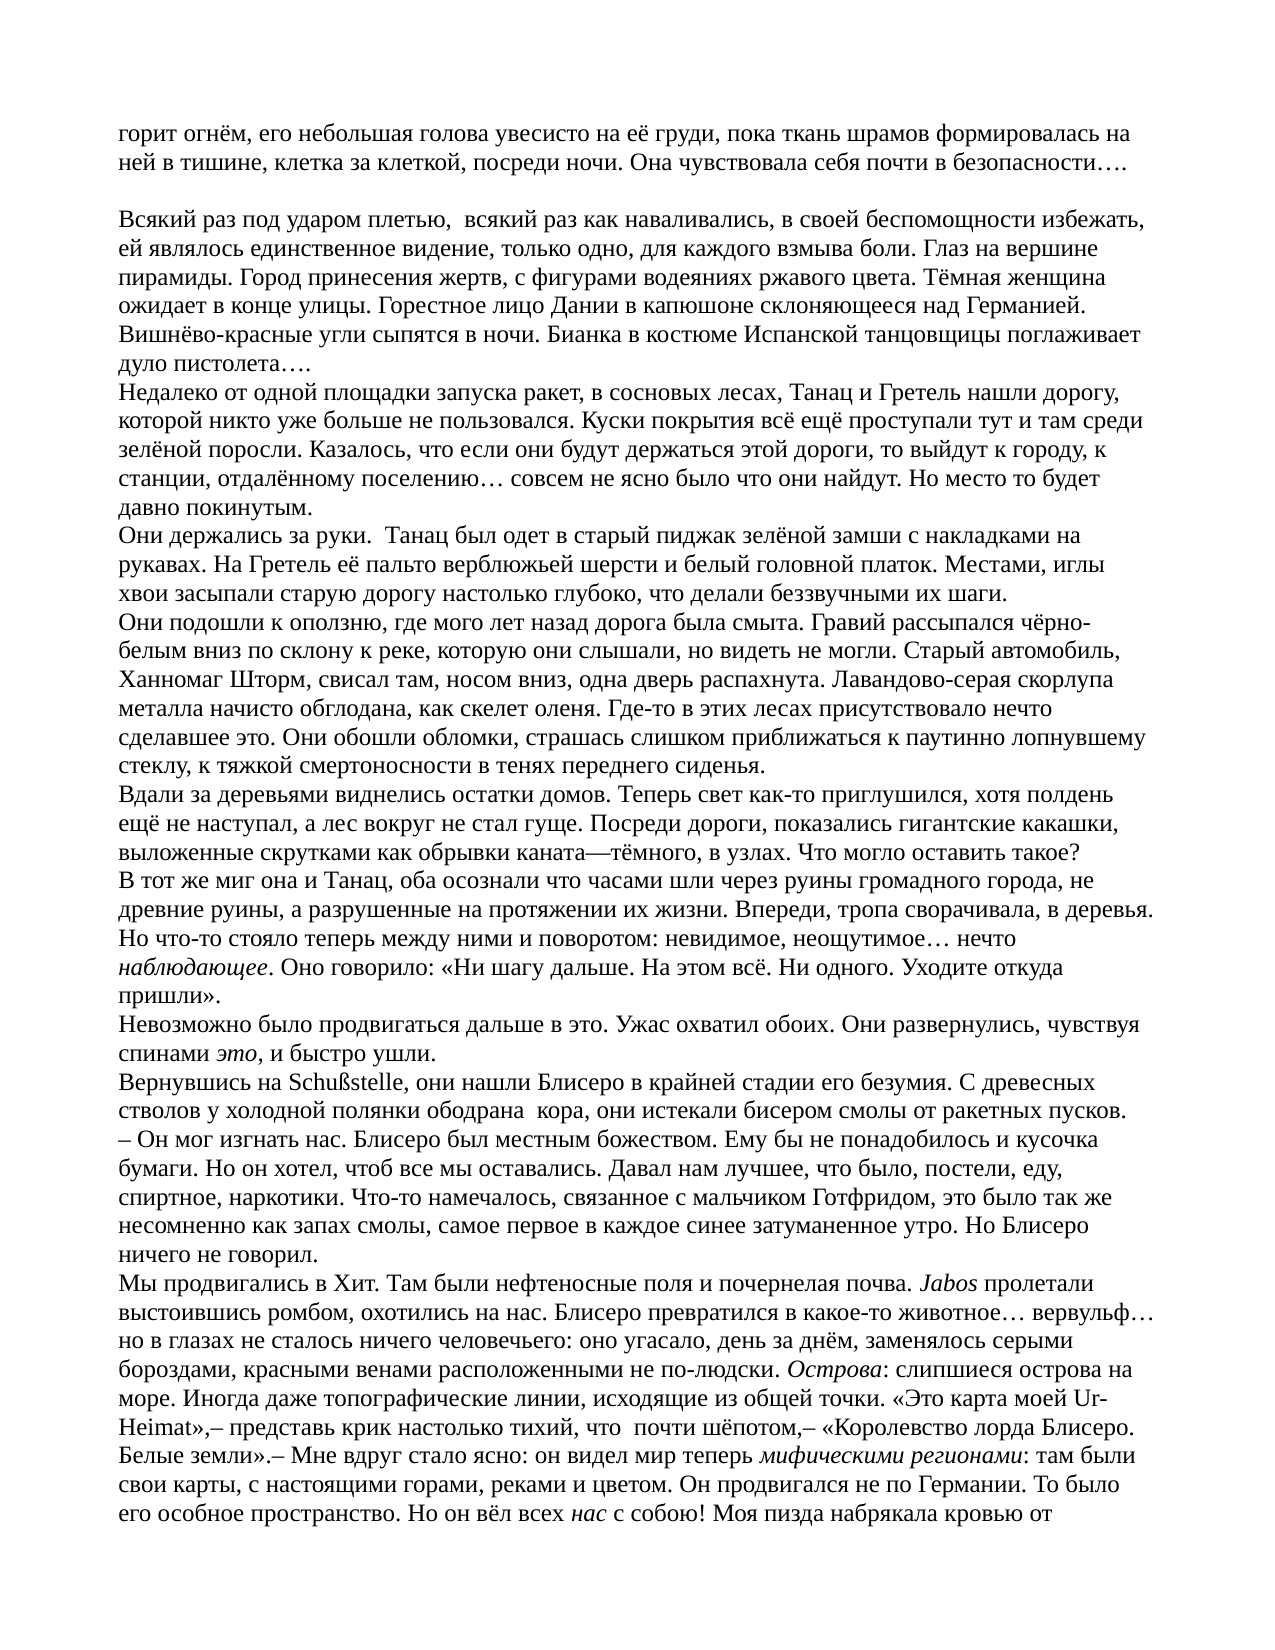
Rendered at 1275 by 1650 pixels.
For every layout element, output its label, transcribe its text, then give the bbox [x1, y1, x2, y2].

text Невозможно было продвигаться дальше в это. Ужас охватил обоих. Они развернулись, чувствуя спинами это, и быстро ушли. [118, 1009, 1157, 1067]
text Вернувшись на Schußstelle, они нашли Блисеро в крайней стадии его безумия. С древесных стволов у холодной полянки ободрана кора, они истекали бисером смолы от ракетных пусков. [118, 1067, 1157, 1124]
text Мы продвигались в Хит. Там были нефтеносные поля и почернелая почва. Jabos пролетали выстоившись ромбом, охотились на нас. Блисеро превратился в какое-то животное… вервульф… но в глазах не сталось ничего человечьего: оно угасало, день за днём, заменялось серыми бороздами, красными венами расположенными не по-людски. Острова: слипшиеся острова на море. Иногда даже топографические линии, исходящие из общей точки. «Это карта моей Ur-Heimat»,– представь крик настолько тихий, что почти шёпотом,– «Королевство лорда Блисеро. Белые земли».– Мне вдруг стало ясно: он видел мир теперь мифическими регионами: там были свои карты, с настоящими горами, реками и цветом. Он продвигался не по Германии. То было его особное пространство. Но он вёл всех нас с собою! Моя пизда набрякала кровью от [118, 1268, 1157, 1527]
text – Он мог изгнать нас. Блисеро был местным божеством. Ему бы не понадобилось и кусочка бумаги. Но он хотел, чтоб все мы оставались. Давал нам лучшее, что было, постели, еду, спиртное, наркотики. Что-то намечалось, связанное с мальчиком Готфридом, это было так же несомненно как запах смолы, самое первое в каждое синее затуманенное утро. Но Блисеро ничего не говорил. [118, 1124, 1157, 1268]
text Вдали за деревьями виднелись остатки домов. Теперь свет как-то приглушился, хотя полдень ещё не наступал, а лес вокруг не стал гуще. Посреди дороги, показались гигантские какашки, выложенные скрутками как обрывки каната—тёмного, в узлах. Что могло оставить такое? [118, 779, 1157, 866]
text горит огнём, его небольшая голова увесисто на её груди, пока ткань шрамов формировалась на ней в тишине, клетка за клеткой, посреди ночи. Она чувствовала себя почти в безопасности…. [118, 118, 1157, 176]
text Они подошли к оползню, где мого лет назад дорога была смыта. Гравий рассыпался чёрно-белым вниз по склону к реке, которую они слышали, но видеть не могли. Старый автомобиль, Ханномаг Шторм, свисал там, носом вниз, одна дверь распахнута. Лавандово-серая скорлупа металла начисто обглодана, как скелет оленя. Где-то в этих лесах присутствовало нечто сделавшее это. Они обошли обломки, страшась слишком приближаться к паутинно лопнувшему стеклу, к тяжкой смертоносности в тенях переднего сиденья. [118, 607, 1157, 779]
text Недалеко от одной площадки запуска ракет, в сосновых лесах, Танац и Гретель нашли дорогу, которой никто уже больше не пользовался. Куски покрытия всё ещё проступали тут и там среди зелёной поросли. Казалось, что если они будут держаться этой дороги, то выйдут к городу, к станции, отдалённому поселению… совсем не ясно было что они найдут. Но место то будет давно покинутым. [118, 377, 1157, 521]
text Всякий раз под ударом плетью, всякий раз как наваливались, в своей беспомощности избежать, ей являлось единственное видение, только одно, для каждого взмыва боли. Глаз на вершине пирамиды. Город принесения жертв, с фигурами водеяниях ржавого цвета. Тёмная женщина ожидает в конце улицы. Горестное лицо Дании в капюшоне склоняющееся над Германией. Вишнёво-красные угли сыпятся в ночи. Бианка в костюме Испанской танцовщицы поглаживает дуло пистолета…. [118, 204, 1157, 377]
text В тот же миг она и Танац, оба осознали что часами шли через руины громадного города, не древние руины, а разрушенные на протяжении их жизни. Впереди, тропа сворачивала, в деревья. Но что-то стояло теперь между ними и поворотом: невидимое, неощутимое… нечто наблюдающее. Оно говорило: «Ни шагу дальше. На этом всё. Ни одного. Уходите откуда пришли». [118, 866, 1157, 1009]
text Они держались за руки. Танац был одет в старый пиджак зелёной замши с накладками на рукавах. На Гретель её пальто верблюжьей шерсти и белый головной платок. Местами, иглы хвои засыпали старую дорогу настолько глубоко, что делали беззвучными их шаги. [118, 521, 1157, 607]
